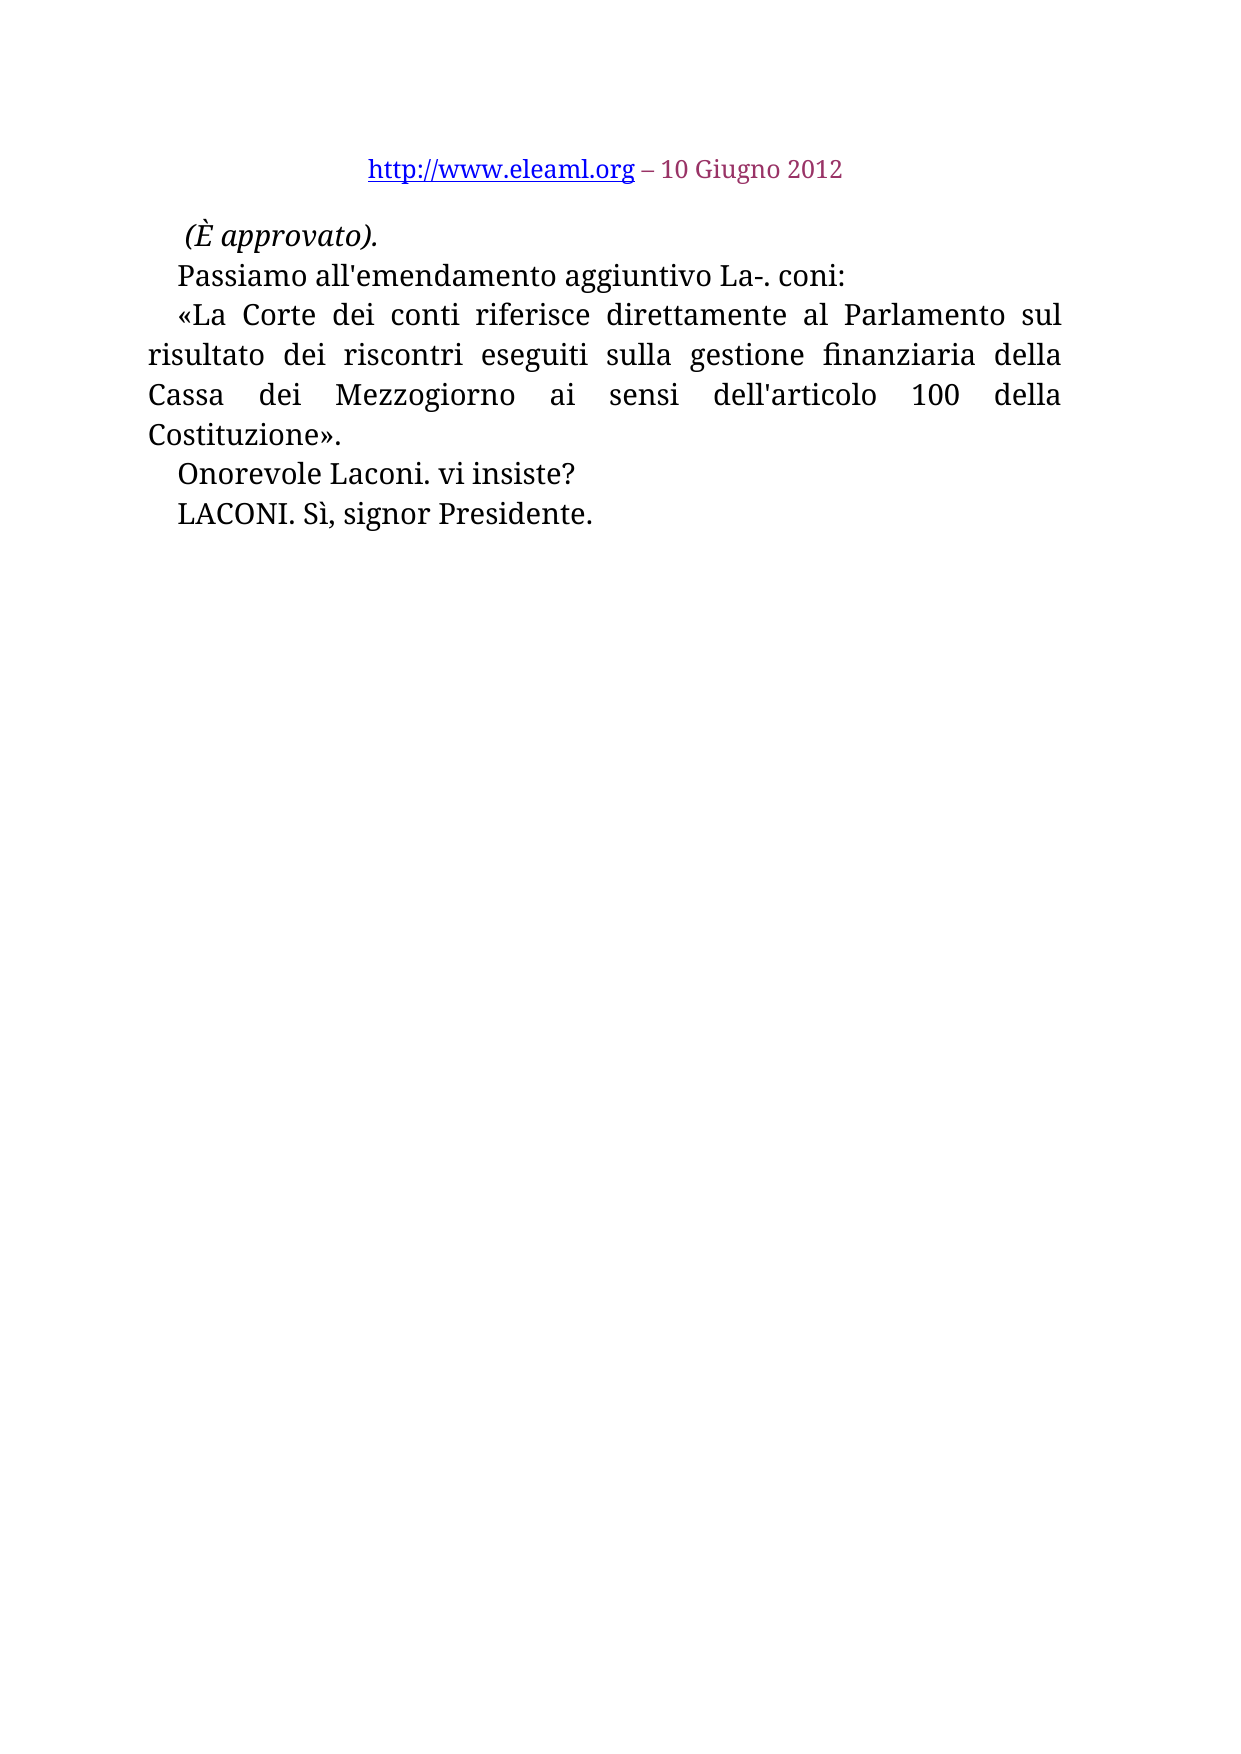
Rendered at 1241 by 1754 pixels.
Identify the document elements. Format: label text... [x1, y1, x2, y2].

text Onorevole Laconi. vi insiste? [148, 453, 1063, 493]
text Passiamo all'emendamento aggiuntivo La-. coni: [148, 255, 1063, 295]
text «La Corte dei conti riferisce direttamente al Parlamento sul risultato dei riscontri eseguiti sulla gestione finanziaria della Cassa dei Mezzogiorno ai sensi dell'articolo 100 della Costituzione». [148, 295, 1063, 453]
text (È approvato). [148, 215, 1063, 255]
text LACONI. Sì, signor Presidente. [148, 493, 1063, 533]
